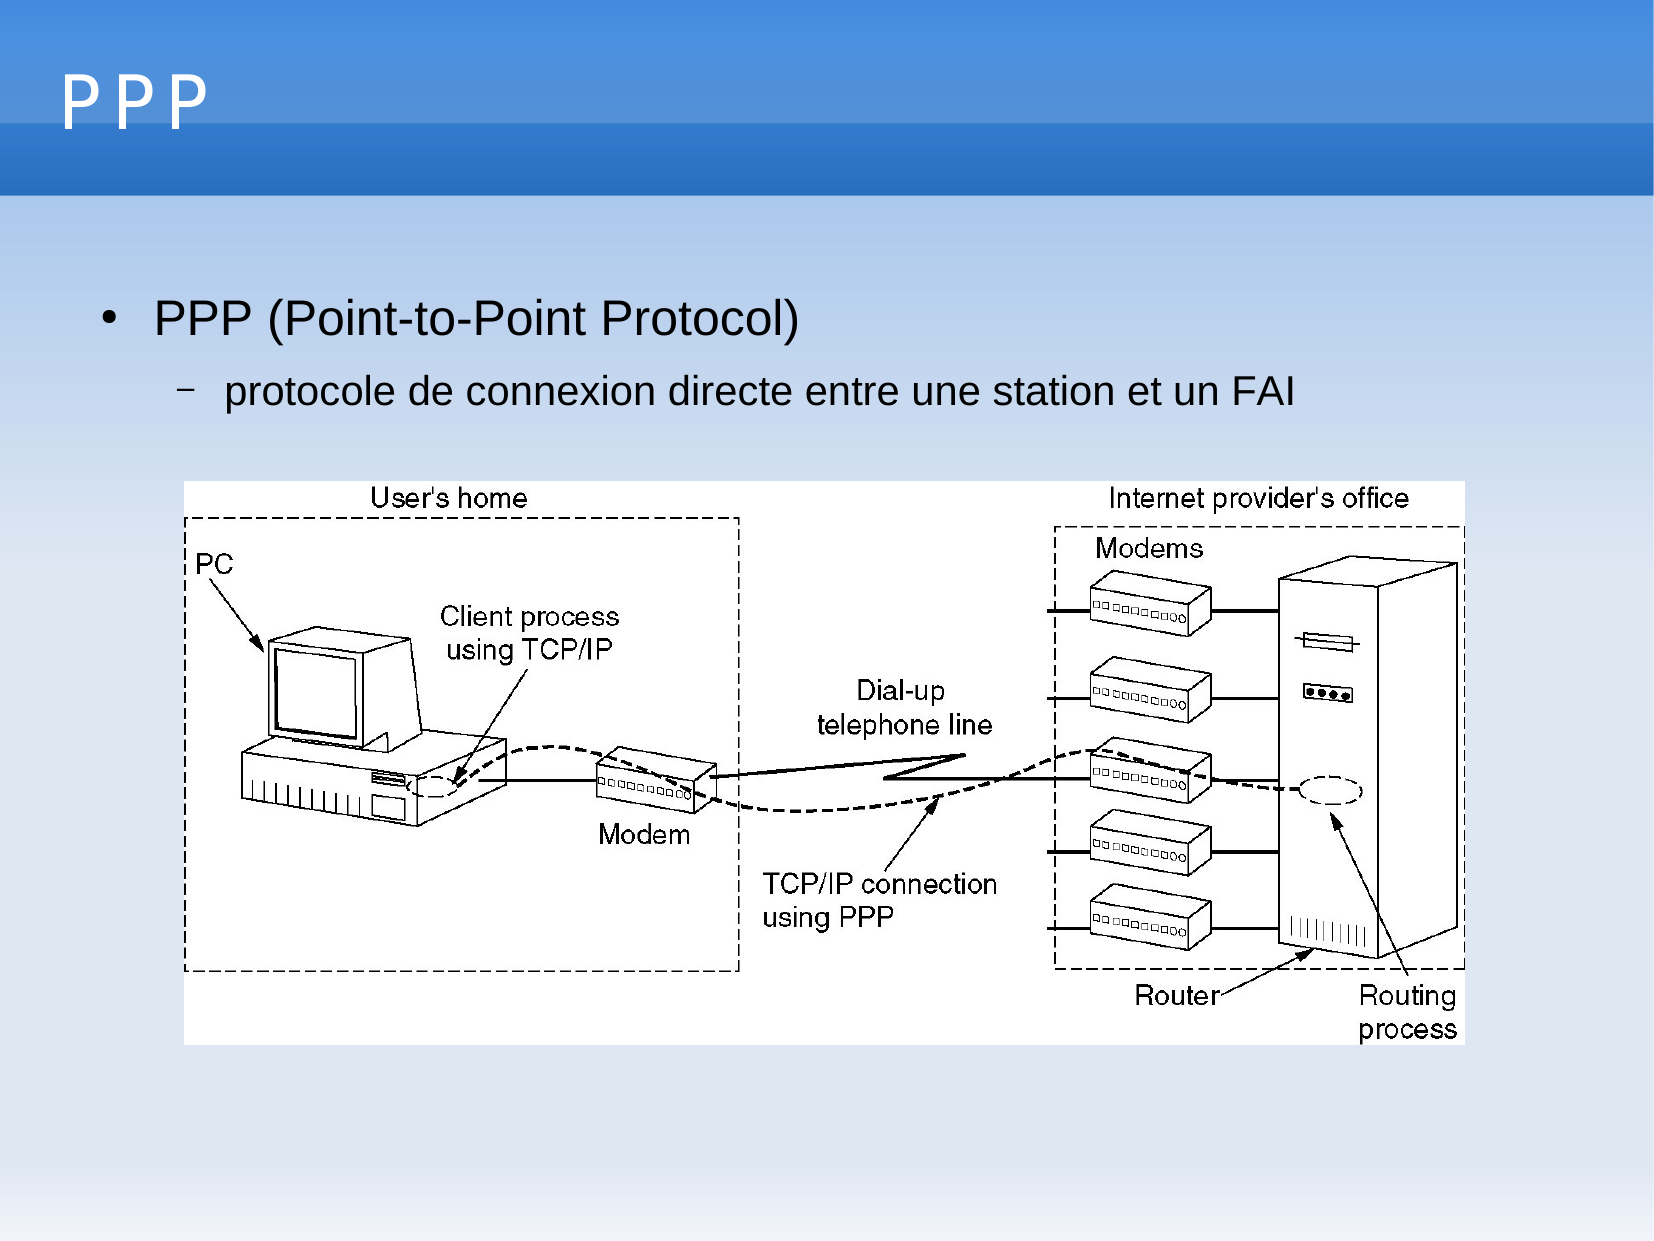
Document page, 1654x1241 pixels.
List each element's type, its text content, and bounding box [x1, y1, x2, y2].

list PPP (Point-to-Point Protocol) protocole de connexion directe entre une station et un FAI [82, 290, 1571, 1109]
title PPP [59, 29, 1270, 178]
picture [0, 0, 1654, 1241]
